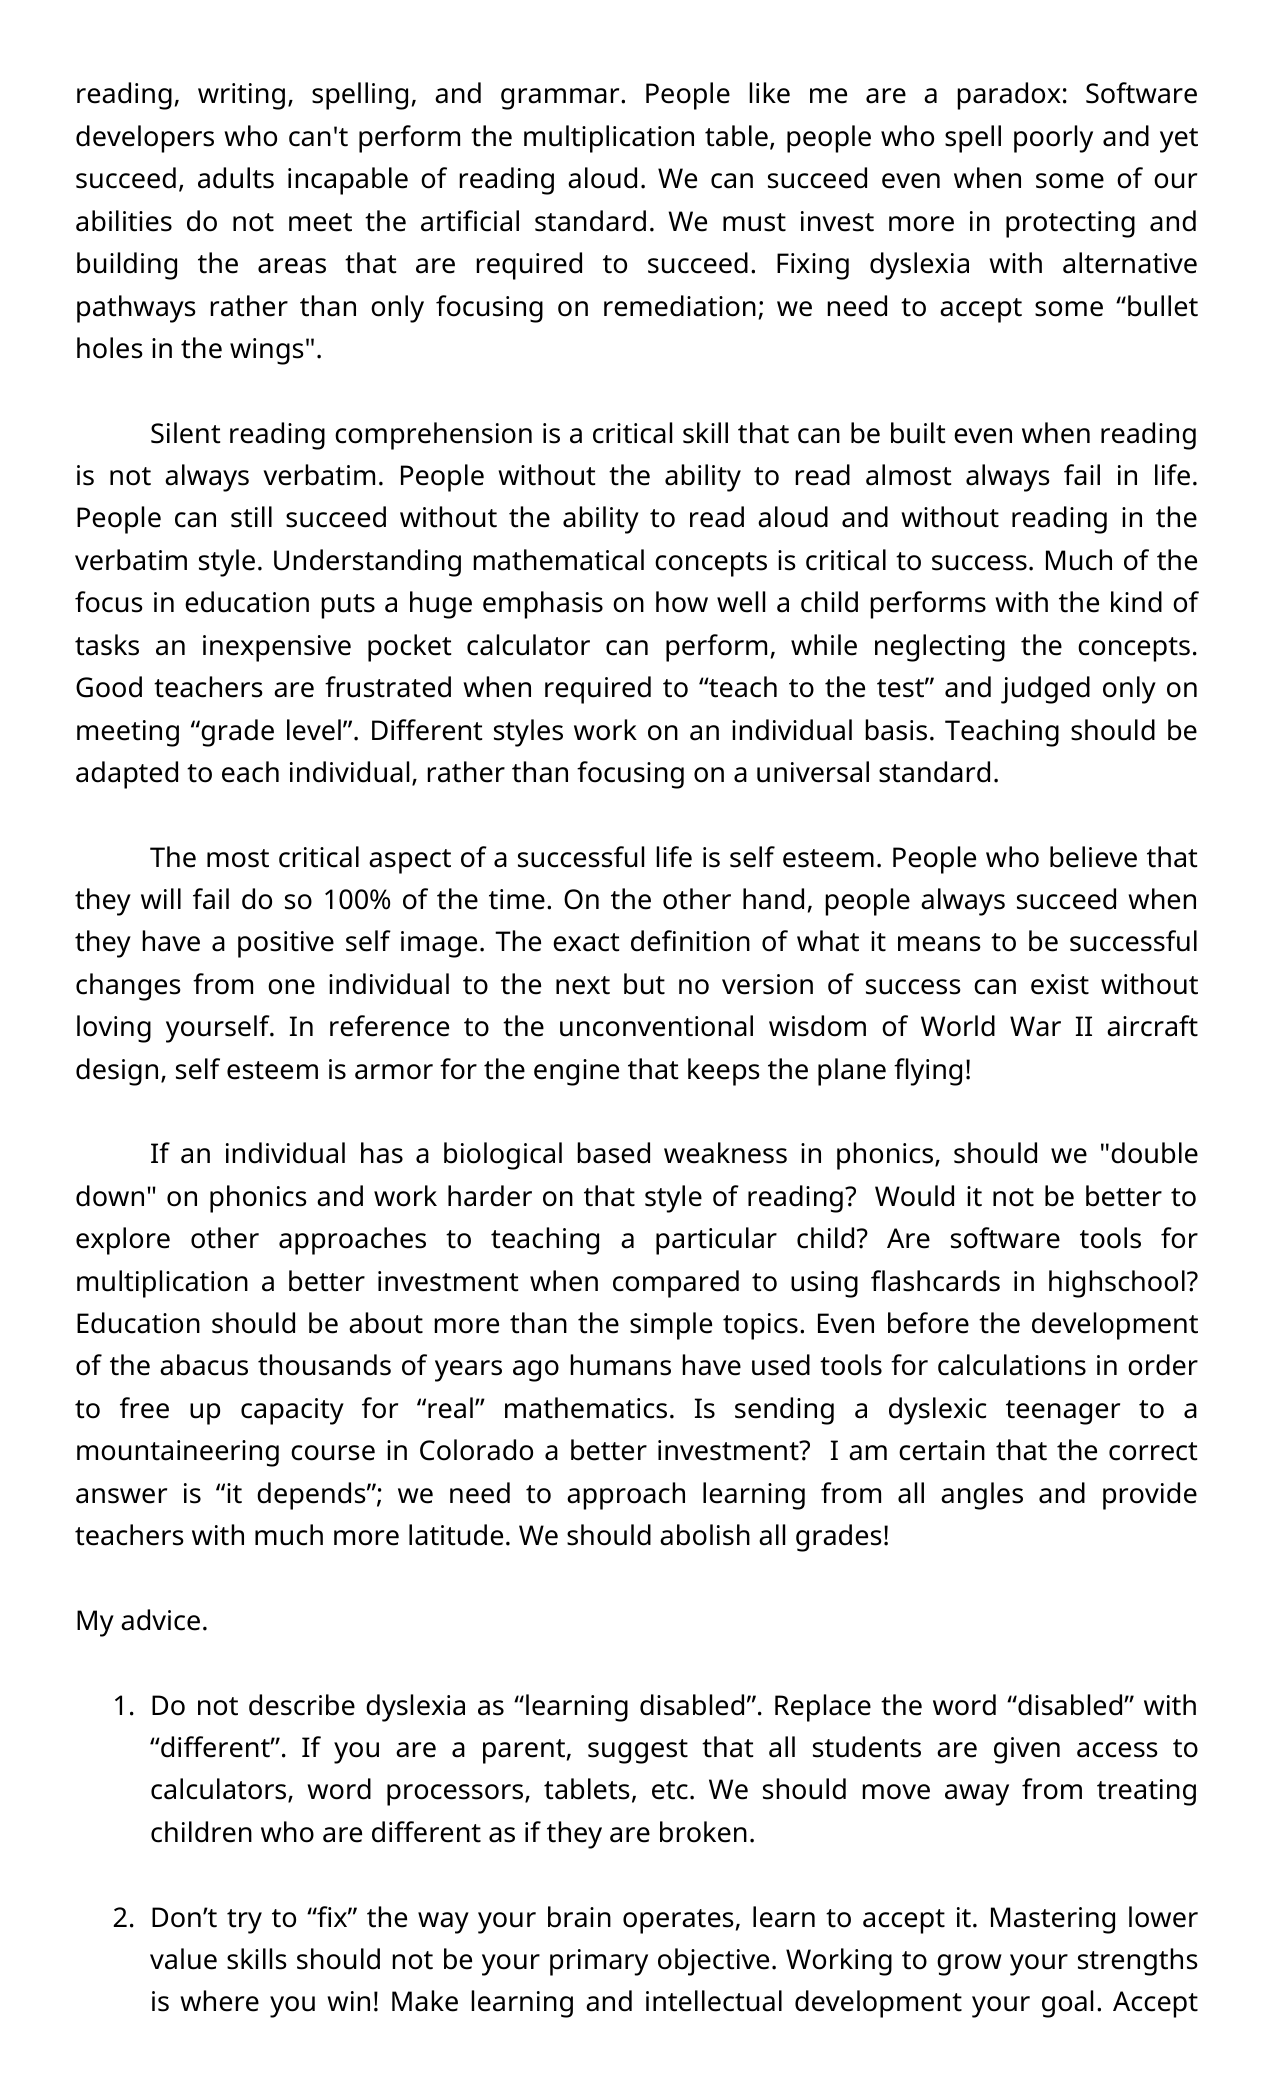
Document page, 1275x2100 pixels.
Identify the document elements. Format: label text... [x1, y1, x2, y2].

text reading, writing, spelling, and grammar. People like me are a paradox: Software developers who can't perform the multiplication table, people who spell poorly and yet succeed, adults incapable of reading aloud. We can succeed even when some of our abilities do not meet the artificial standard. We must invest more in protecting and building the areas that are required to succeed. Fixing dyslexia with alternative pathways rather than only focusing on remediation; we need to accept some “bullet holes in the wings". [75, 75, 1200, 366]
text Silent reading comprehension is a critical skill that can be built even when reading is not always verbatim. People without the ability to read almost always fail in life. People can still succeed without the ability to read aloud and without reading in the verbatim style. Understanding mathematical concepts is critical to success. Much of the focus in education puts a huge emphasis on how well a child performs with the kind of tasks an inexpensive pocket calculator can perform, while neglecting the concepts. Good teachers are frustrated when required to “teach to the test” and judged only on meeting “grade level”. Different styles work on an individual basis. Teaching should be adapted to each individual, rather than focusing on a universal standard. [75, 414, 1200, 790]
list Don’t try to “fix” the way your brain operates, learn to accept it. Mastering lower value skills should not be your primary objective. Working to grow your strengths is where you win! Make learning and intellectual development your goal. Accept [112, 1898, 1200, 2020]
text If an individual has a biological based weakness in phonics, should we "double down" on phonics and work harder on that style of reading? Would it not be better to explore other approaches to teaching a particular child? Are software tools for multiplication a better investment when compared to using flashcards in highschool? Education should be about more than the simple topics. Even before the development of the abacus thousands of years ago humans have used tools for calculations in order to free up capacity for “real” mathematics. Is sending a dyslexic teenager to a mountaineering course in Colorado a better investment? I am certain that the correct answer is “it depends”; we need to approach learning from all angles and provide teachers with much more latitude. We should abolish all grades! [75, 1135, 1200, 1553]
text The most critical aspect of a successful life is self esteem. People who believe that they will fail do so 100% of the time. On the other hand, people always succeed when they have a positive self image. The exact definition of what it means to be successful changes from one individual to the next but no version of success can exist without loving yourself. In reference to the unconventional wisdom of World War II aircraft design, self esteem is armor for the engine that keeps the plane flying! [75, 838, 1200, 1087]
text My advice. [75, 1601, 1200, 1638]
list Do not describe dyslexia as “learning disabled”. Replace the word “disabled” with “different”. If you are a parent, suggest that all students are given access to calculators, word processors, tablets, etc. We should move away from treating children who are different as if they are broken. [112, 1686, 1200, 1850]
